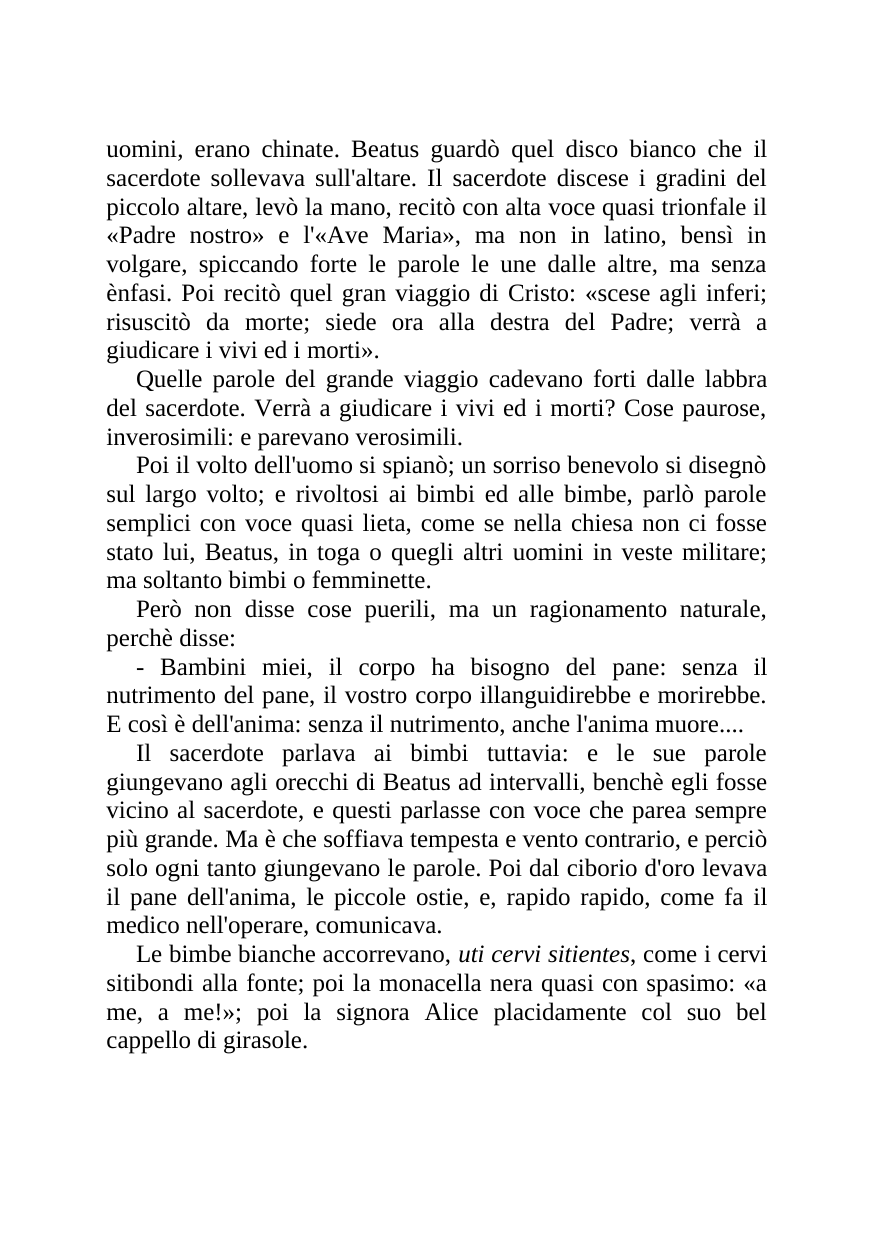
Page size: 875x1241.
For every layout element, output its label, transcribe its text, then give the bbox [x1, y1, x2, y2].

text uomini, erano chinate. Beatus guardò quel disco bianco che il sacerdote sollevava sull'altare. Il sacerdote discese i gradini del piccolo altare, levò la mano, recitò con alta voce quasi trionfale il «Padre nostro» e l'«Ave Maria», ma non in latino, bensì in volgare, spiccando forte le parole le une dalle altre, ma senza ènfasi. Poi recitò quel gran viaggio di Cristo: «scese agli inferi; risuscitò da morte; siede ora alla destra del Padre; verrà a giudicare i vivi ed i morti». [106, 134, 768, 364]
text Però non disse cose puerili, ma un ragionamento naturale, perchè disse: [106, 594, 768, 652]
text - Bambini miei, il corpo ha bisogno del pane: senza il nutrimento del pane, il vostro corpo illanguidirebbe e morirebbe. E così è dell'anima: senza il nutrimento, anche l'anima muore.... [106, 652, 768, 738]
text Le bimbe bianche accorrevano, uti cervi sitientes, come i cervi sitibondi alla fonte; poi la monacella nera quasi con spasimo: «a me, a me!»; poi la signora Alice placidamente col suo bel cappello di girasole. [106, 939, 768, 1054]
text Il sacerdote parlava ai bimbi tuttavia: e le sue parole giungevano agli orecchi di Beatus ad intervalli, benchè egli fosse vicino al sacerdote, e questi parlasse con voce che parea sempre più grande. Ma è che soffiava tempesta e vento contrario, e perciò solo ogni tanto giungevano le parole. Poi dal ciborio d'oro levava il pane dell'anima, le piccole ostie, e, rapido rapido, come fa il medico nell'operare, comunicava. [106, 738, 768, 939]
text Quelle parole del grande viaggio cadevano forti dalle labbra del sacerdote. Verrà a giudicare i vivi ed i morti? Cose paurose, inverosimili: e parevano verosimili. [106, 364, 768, 451]
text Poi il volto dell'uomo si spianò; un sorriso benevolo si disegnò sul largo volto; e rivoltosi ai bimbi ed alle bimbe, parlò parole semplici con voce quasi lieta, come se nella chiesa non ci fosse stato lui, Beatus, in toga o quegli altri uomini in veste militare; ma soltanto bimbi o femminette. [106, 451, 768, 594]
